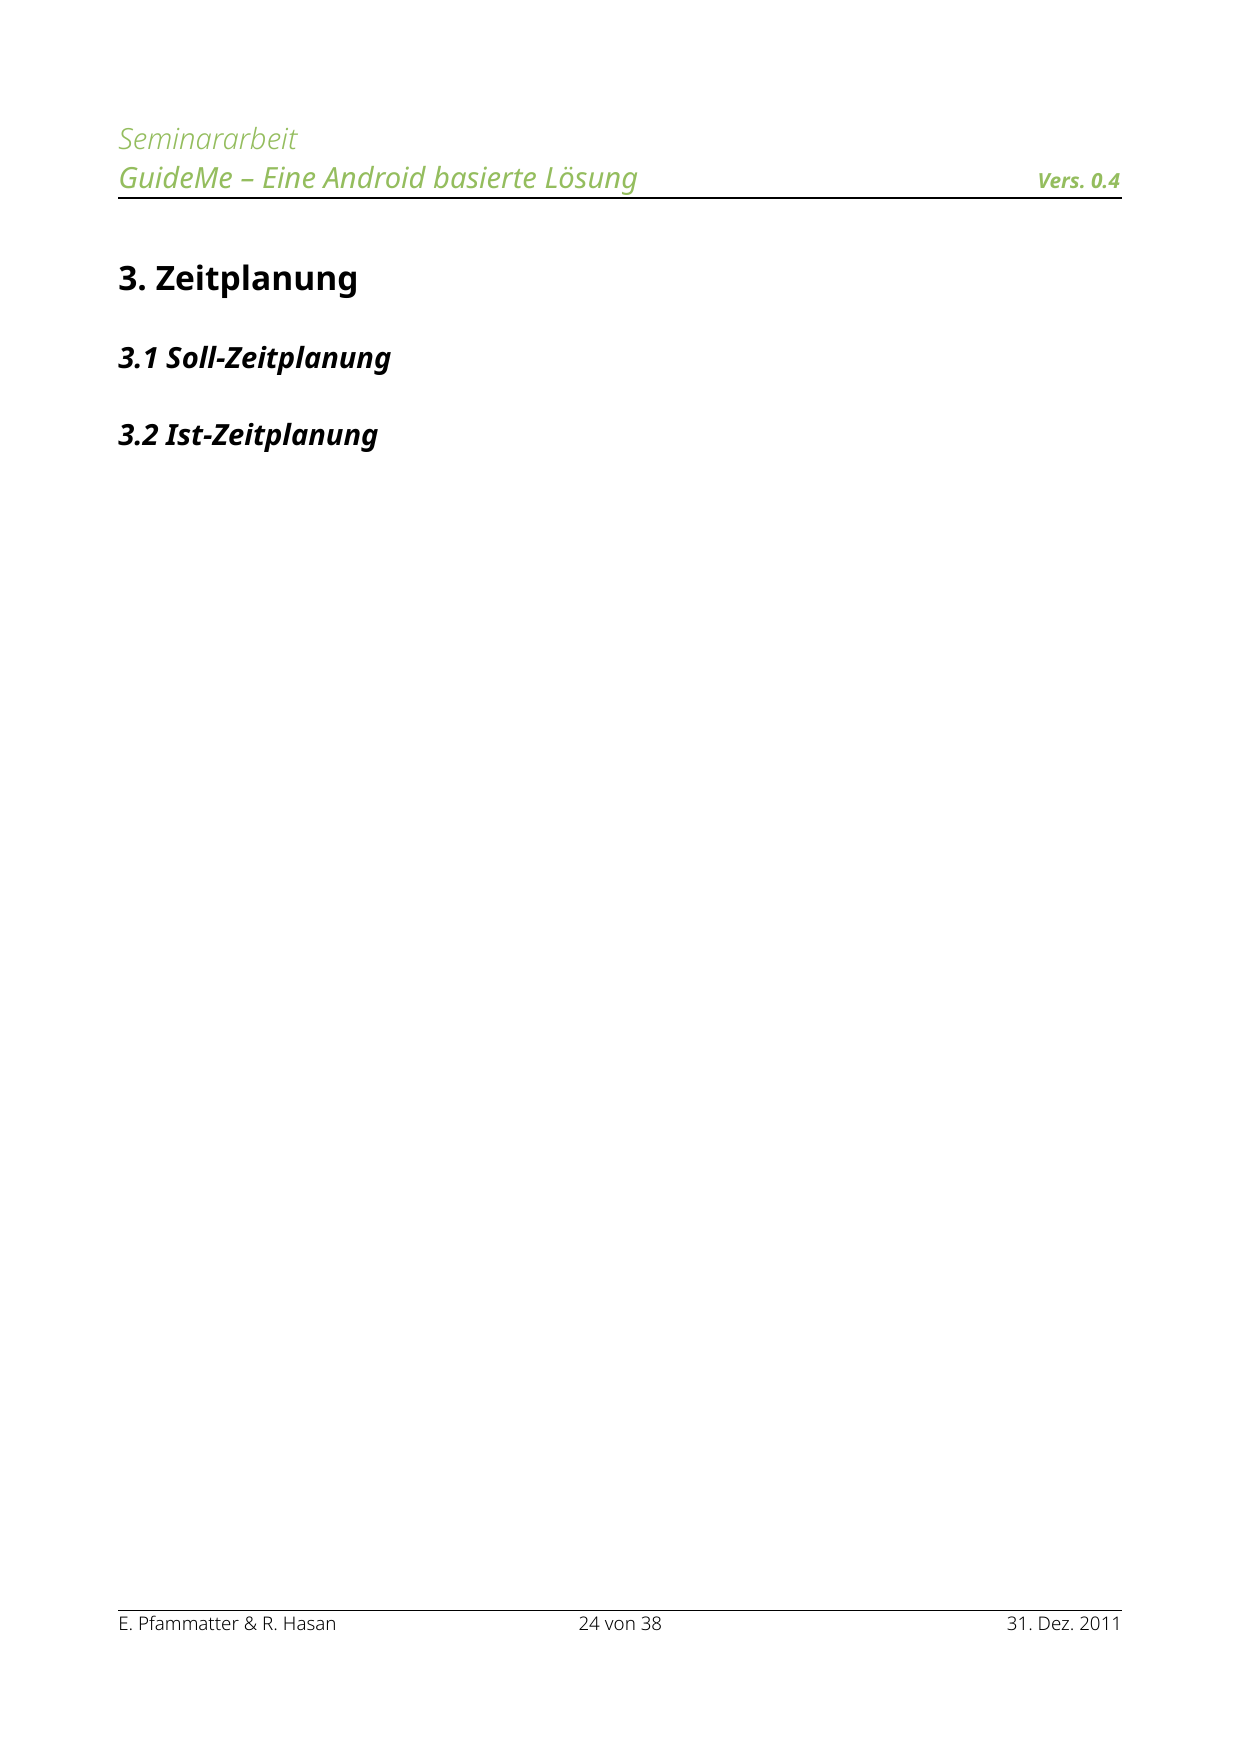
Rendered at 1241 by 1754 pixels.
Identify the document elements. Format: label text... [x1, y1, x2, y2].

subtitle 3.1 Soll-Zeitplanung [118, 337, 1122, 377]
subtitle 3. Zeitplanung [118, 254, 1122, 300]
subtitle 3.2 Ist-Zeitplanung [118, 414, 1122, 454]
